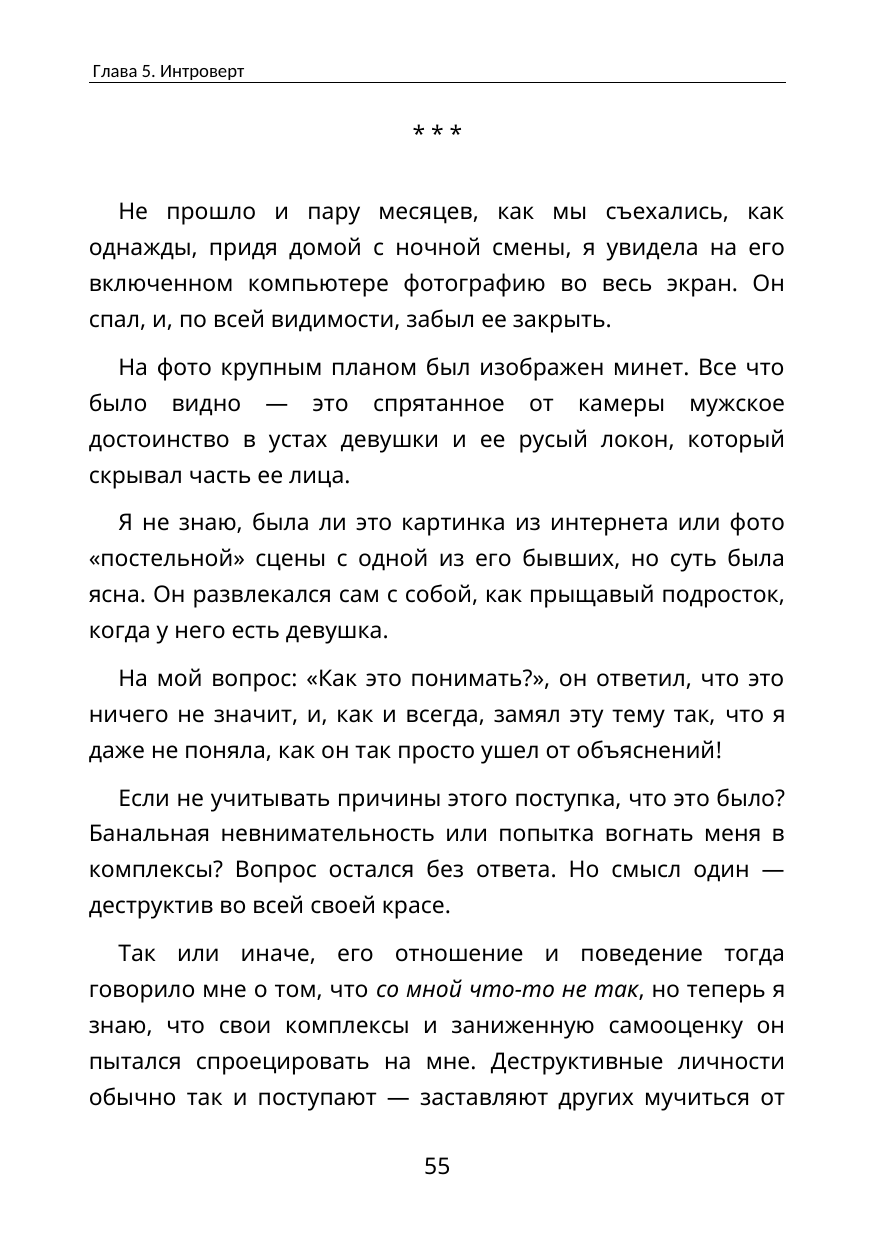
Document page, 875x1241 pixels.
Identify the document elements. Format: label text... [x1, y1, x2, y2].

text Не прошло и пару месяцев, как мы съехались, как однажды, придя домой с ночной смены, я увидела на его включенном компьютере фотографию во весь экран. Он спал, и, по всей видимости, забыл ее закрыть. [88, 195, 786, 334]
text На фото крупным планом был изображен минет. Все что было видно — это спрятанное от камеры мужское достоинство в устах девушки и ее русый локон, который скрывал часть ее лица. [88, 351, 786, 490]
text Так или иначе, его отношение и поведение тогда говорило мне о том, что со мной что-то не так, но теперь я знаю, что свои комплексы и заниженную самооценку он пытался спроецировать на мне. Деструктивные личности обычно так и поступают — заставляют других мучиться от [88, 937, 786, 1112]
text Я не знаю, была ли это картинка из интернета или фото «постельной» сцены с одной из его бывших, но суть была ясна. Он развлекался сам с собой, как прыщавый подросток, когда у него есть девушка. [88, 506, 786, 645]
text На мой вопрос: «Как это понимать?», он ответил, что это ничего не значит, и, как и всегда, замял эту тему так, что я даже не поняла, как он так просто ушел от объяснений! [88, 662, 786, 765]
subtitle * * * [88, 118, 786, 149]
text Если не учитывать причины этого поступка, что это было? Банальная невнимательность или попытка вогнать меня в комплексы? Вопрос остался без ответа. Но смысл один — деструктив во всей своей красе. [88, 781, 786, 921]
